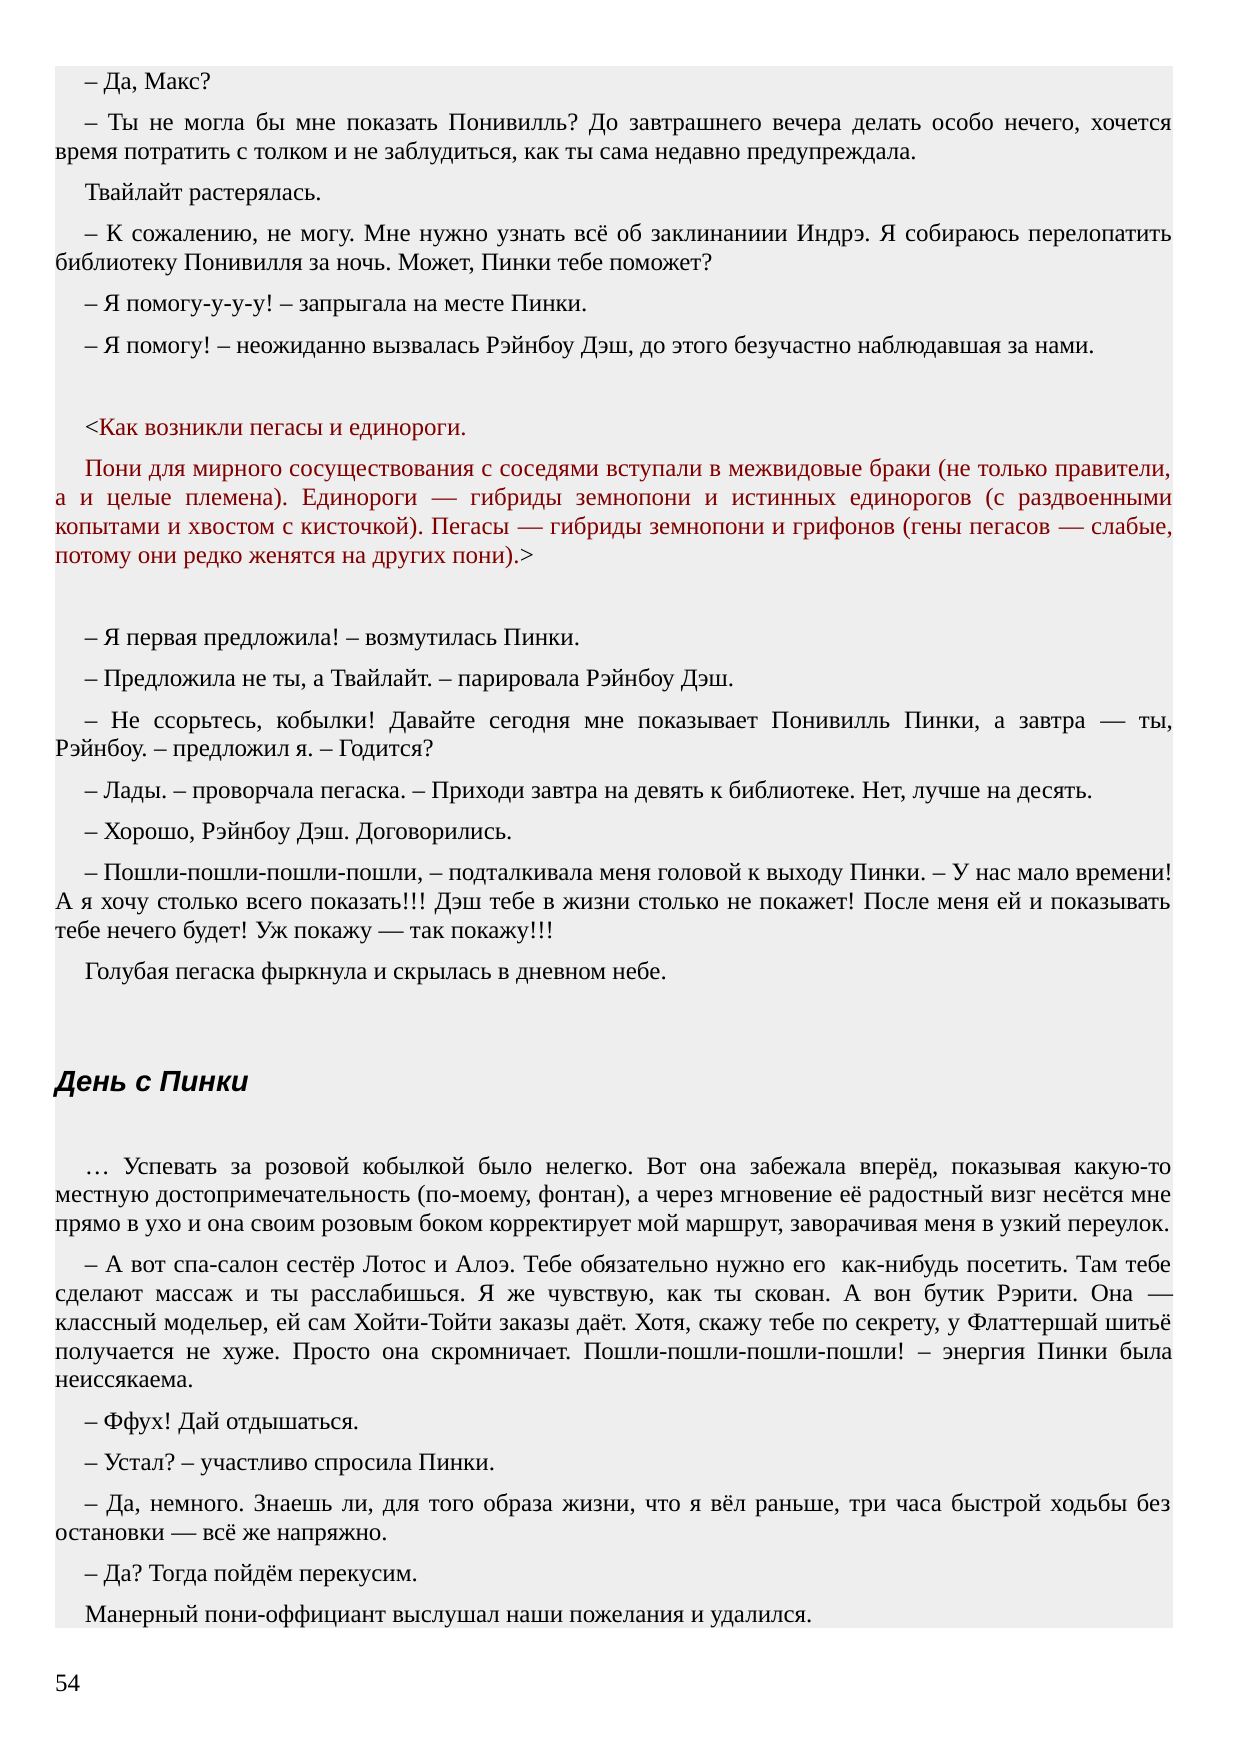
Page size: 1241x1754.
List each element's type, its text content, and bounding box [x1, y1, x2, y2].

text – Ты не могла бы мне показать Понивилль? До завтрашнего вечера делать особо нечего, хочется время потратить с толком и не заблудиться, как ты сама недавно предупреждала. [55, 107, 1173, 165]
text Твайлайт растерялась. [55, 177, 1173, 206]
text – Да? Тогда пойдём перекусим. [55, 1558, 1173, 1587]
text Манерный пони-оффициант выслушал наши пожелания и удалился. [55, 1599, 1173, 1628]
text <Как возникли пегасы и единороги. [55, 412, 1173, 441]
text – Я первая предложила! – возмутилась Пинки. [55, 622, 1173, 651]
text Голубая пегаска фыркнула и скрылась в дневном небе. [55, 956, 1173, 985]
text – Лады. – проворчала пегаска. – Приходи завтра на девять к библиотеке. Нет, лучше на десять. [55, 775, 1173, 803]
text – Да, немного. Знаешь ли, для того образа жизни, что я вёл раньше, три часа быстрой ходьбы без остановки — всё же напряжно. [55, 1488, 1173, 1546]
text – Да, Макс? [55, 66, 1173, 95]
text – Не ссорьтесь, кобылки! Давайте сегодня мне показывает Понивилль Пинки, а завтра — ты, Рэйнбоу. – предложил я. – Годится? [55, 705, 1173, 762]
text – Устал? – участливо спросила Пинки. [55, 1447, 1173, 1476]
text – Я помогу! – неожиданно вызвалась Рэйнбоу Дэш, до этого безучастно наблюдавшая за нами. [55, 330, 1173, 358]
text – Пошли-пошли-пошли-пошли, – подталкивала меня головой к выходу Пинки. – У нас мало времени! А я хочу столько всего показать!!! Дэш тебе в жизни столько не покажет! После меня ей и показывать тебе нечего будет! Уж покажу — так покажу!!! [55, 857, 1173, 943]
text – А вот спа-салон сестёр Лотос и Алоэ. Тебе обязательно нужно его как-нибудь посетить. Там тебе сделают массаж и ты расслабишься. Я же чувствую, как ты скован. А вон бутик Рэрити. Она — классный модельер, ей сам Хойти-Тойти заказы даёт. Хотя, скажу тебе по секрету, у Флаттершай шитьё получается не хуже. Просто она скромничает. Пошли-пошли-пошли-пошли! – энергия Пинки была неиссякаема. [55, 1249, 1173, 1393]
subtitle День с Пинки [55, 1063, 1173, 1097]
text Пони для мирного сосуществования с соседями вступали в межвидовые браки (не только правители, а и целые племена). Единороги — гибриды земнопони и истинных единорогов (с раздвоенными копытами и хвостом с кисточкой). Пегасы — гибриды земнопони и грифонов (гены пегасов — слабые, потому они редко женятся на других пони).> [55, 453, 1173, 568]
text – Предложила не ты, а Твайлайт. – парировала Рэйнбоу Дэш. [55, 663, 1173, 692]
text – Я помогу-у-у-у! – запрыгала на месте Пинки. [55, 288, 1173, 317]
text … Успевать за розовой кобылкой было нелегко. Вот она забежала вперёд, показывая какую-то местную достопримечательность (по-моему, фонтан), а через мгновение её радостный визг несётся мне прямо в ухо и она своим розовым боком корректирует мой маршрут, заворачивая меня в узкий переулок. [55, 1151, 1173, 1237]
text – Хорошо, Рэйнбоу Дэш. Договорились. [55, 816, 1173, 845]
text – К сожалению, не могу. Мне нужно узнать всё об заклинаниии Индрэ. Я собираюсь перелопатить библиотеку Понивилля за ночь. Может, Пинки тебе поможет? [55, 218, 1173, 276]
text – Ффух! Дай отдышаться. [55, 1406, 1173, 1434]
